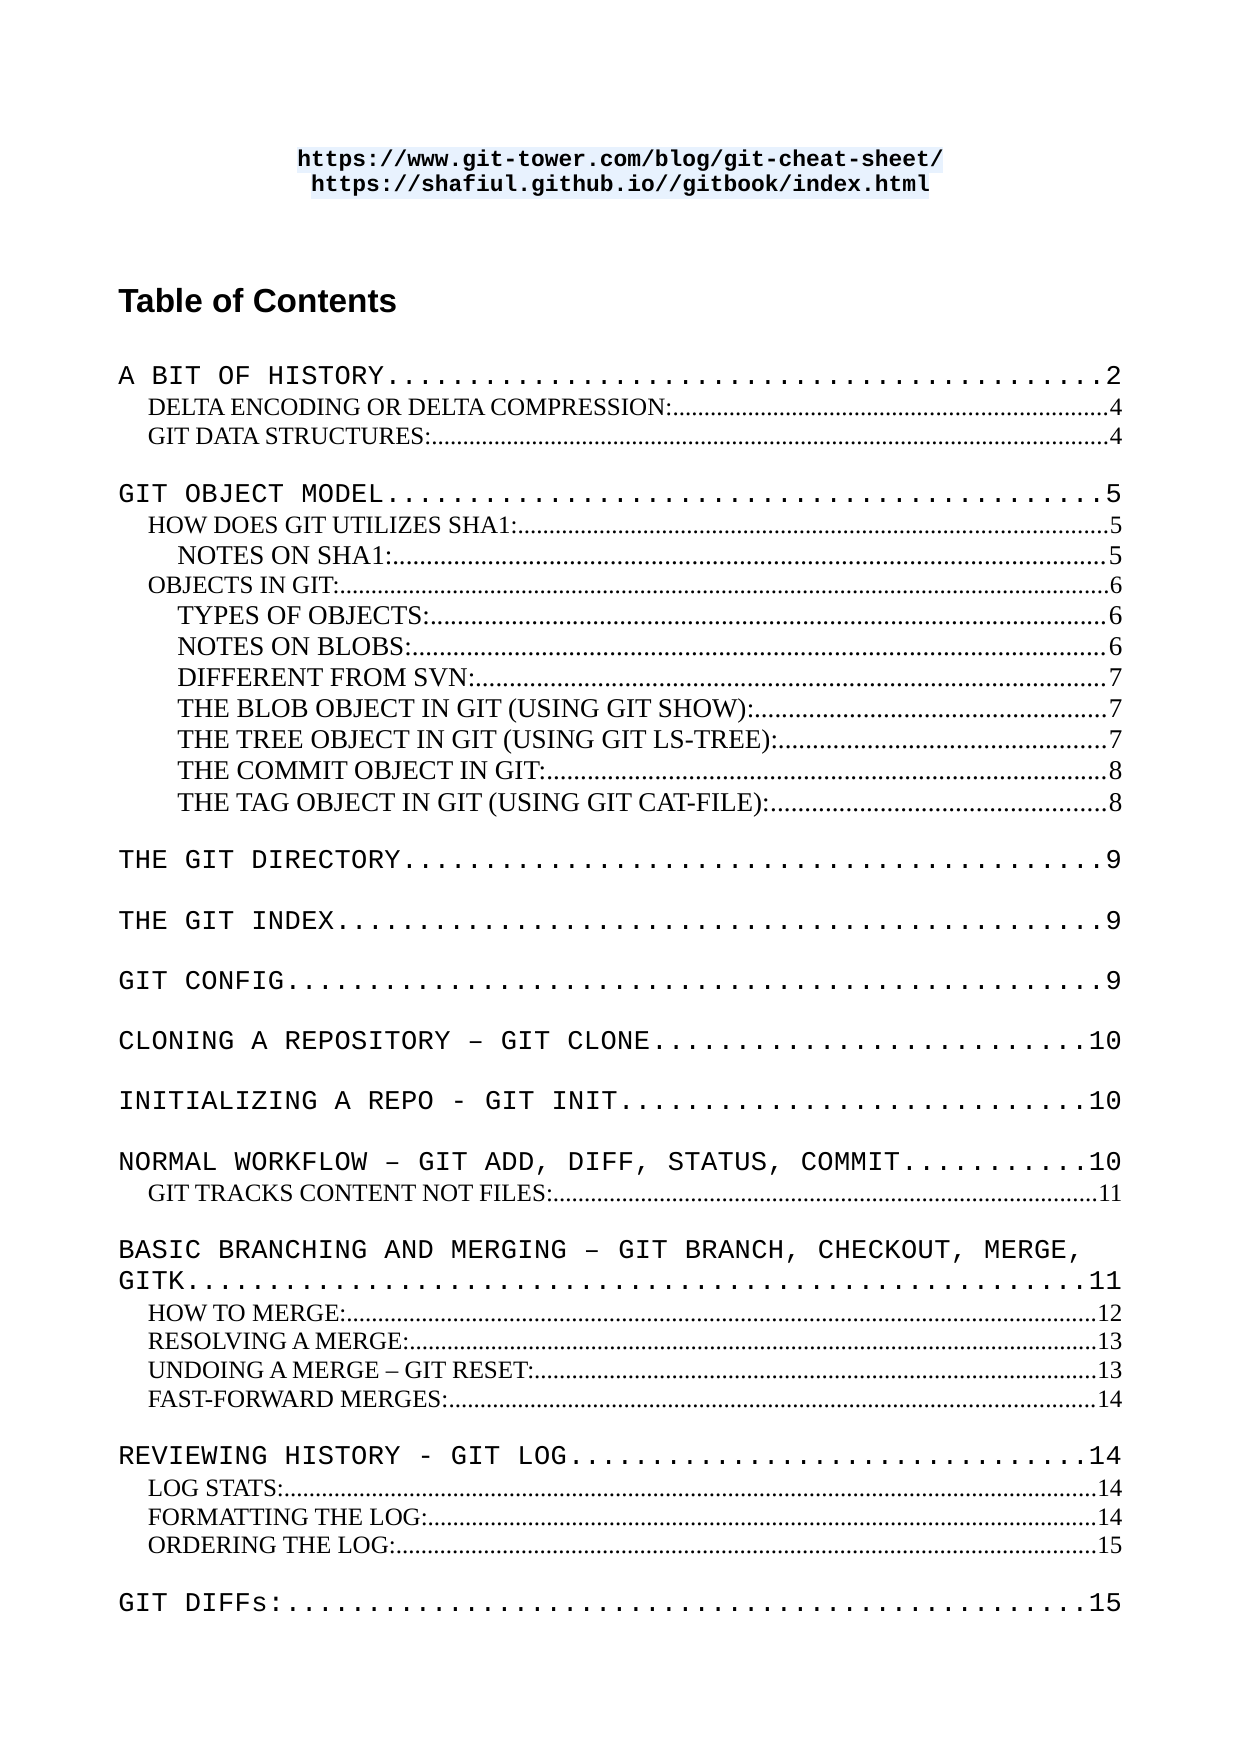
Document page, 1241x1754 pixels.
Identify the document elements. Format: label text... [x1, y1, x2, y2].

text FORMATTING THE LOG: 14 [148, 1502, 1122, 1530]
text FAST-FORWARD MERGES: 14 [148, 1384, 1122, 1413]
text TYPES OF OBJECTS: 6 [177, 599, 1122, 630]
text INITIALIZING A REPO - GIT INIT 10 [118, 1087, 1122, 1118]
text https://www.git-tower.com/blog/git-cheat-sheet/ [118, 147, 1122, 173]
text ORDERING THE LOG: 15 [148, 1530, 1122, 1559]
text THE GIT DIRECTORY 9 [118, 846, 1122, 877]
text GIT CONFIG 9 [118, 967, 1122, 997]
text HOW TO MERGE: 12 [148, 1298, 1122, 1326]
text NOTES ON SHA1: 5 [177, 539, 1122, 570]
text A BIT OF HISTORY 2 [118, 362, 1122, 392]
text NOTES ON BLOBS: 6 [177, 630, 1122, 661]
text GIT DATA STRUCTURES: 4 [148, 421, 1122, 450]
text https://shafiul.github.io//gitbook/index.html [118, 173, 1122, 199]
text LOG STATS: 14 [148, 1473, 1122, 1502]
text THE TREE OBJECT IN GIT (USING GIT LS-TREE): 7 [177, 723, 1122, 754]
text THE COMMIT OBJECT IN GIT: 8 [177, 754, 1122, 786]
text THE GIT INDEX 9 [118, 906, 1122, 937]
text CLONING A REPOSITORY – GIT CLONE 10 [118, 1027, 1122, 1058]
text OBJECTS IN GIT: 6 [148, 570, 1122, 599]
text THE TAG OBJECT IN GIT (USING GIT CAT-FILE): 8 [177, 786, 1122, 817]
text DIFFERENT FROM SVN: 7 [177, 661, 1122, 692]
text GIT DIFFs: 15 [118, 1589, 1122, 1619]
text UNDOING A MERGE – GIT RESET: 13 [148, 1355, 1122, 1384]
text DELTA ENCODING OR DELTA COMPRESSION: 4 [148, 392, 1122, 421]
text HOW DOES GIT UTILIZES SHA1: 5 [148, 510, 1122, 539]
text GIT OBJECT MODEL 5 [118, 479, 1122, 510]
subtitle Table of Contents [118, 281, 1122, 320]
text REVIEWING HISTORY - GIT LOG 14 [118, 1442, 1122, 1473]
text RESOLVING A MERGE: 13 [148, 1326, 1122, 1355]
text GIT TRACKS CONTENT NOT FILES: 11 [148, 1178, 1122, 1207]
text NORMAL WORKFLOW – GIT ADD, DIFF, STATUS, COMMIT 10 [118, 1147, 1122, 1178]
text BASIC BRANCHING AND MERGING – GIT BRANCH, CHECKOUT, MERGE, GITK 11 [118, 1236, 1122, 1298]
text THE BLOB OBJECT IN GIT (USING GIT SHOW): 7 [177, 692, 1122, 723]
